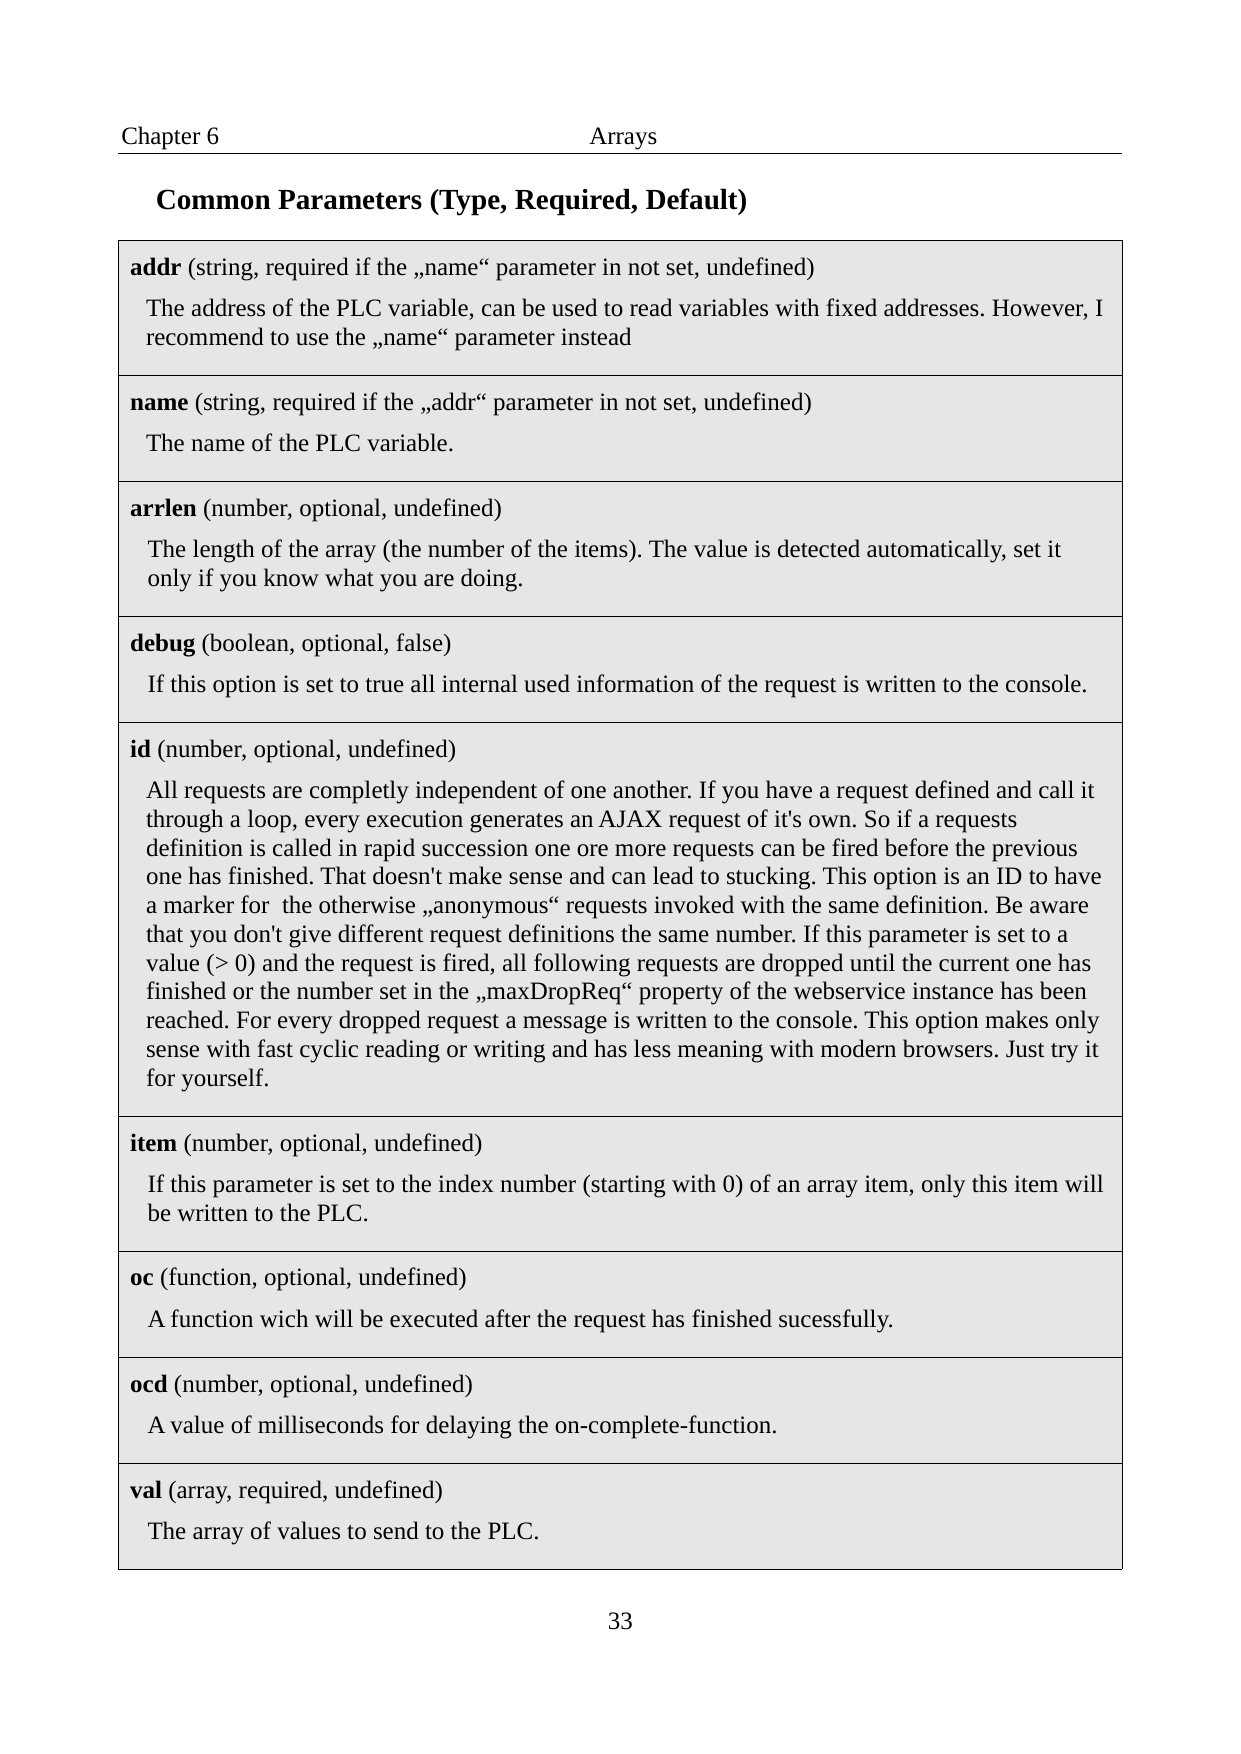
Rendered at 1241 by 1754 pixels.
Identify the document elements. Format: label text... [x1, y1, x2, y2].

table_cell arrlen (number, optional, undefined) The length of the array (the number of the items). The value is detected automatically, set it only if you know what you are doing. [119, 482, 1122, 616]
table_cell id (number, optional, undefined) All requests are completly independent of one another. If you have a request defined and call it through a loop, every execution generates an AJAX request of it's own. So if a requests definition is called in rapid succession one ore more requests can be fired before the previous one has finished. That doesn't make sense and can lead to stucking. This option is an ID to have a marker for the otherwise „anonymous“ requests invoked with the same definition. Be aware that you don't give different request definitions the same number. If this parameter is set to a value (> 0) and the request is fired, all following requests are dropped until the current one has finished or the number set in the „maxDropReq“ property of the webservice instance has been reached. For every dropped request a message is written to the console. This option makes only sense with fast cyclic reading or writing and has less meaning with modern browsers. Just try it for yourself. [119, 723, 1122, 1116]
subtitle Common Parameters (Type, Required, Default) [156, 182, 1122, 216]
table_cell val (array, required, undefined) The array of values to send to the PLC. [119, 1464, 1122, 1569]
table_cell ocd (number, optional, undefined) A value of milliseconds for delaying the on-complete-function. [119, 1358, 1122, 1463]
table_header addr (string, required if the „name“ parameter in not set, undefined) The address of the PLC variable, can be used to read variables with fixed addresses. However, I recommend to use the „name“ parameter instead [119, 241, 1122, 375]
table_cell oc (function, optional, undefined) A function wich will be executed after the request has finished sucessfully. [119, 1252, 1122, 1357]
table_cell debug (boolean, optional, false) If this option is set to true all internal used information of the request is written to the console. [119, 617, 1122, 722]
table_cell name (string, required if the „addr“ parameter in not set, undefined) The name of the PLC variable. [119, 376, 1122, 481]
table_cell item (number, optional, undefined) If this parameter is set to the index number (starting with 0) of an array item, only this item will be written to the PLC. [119, 1117, 1122, 1251]
